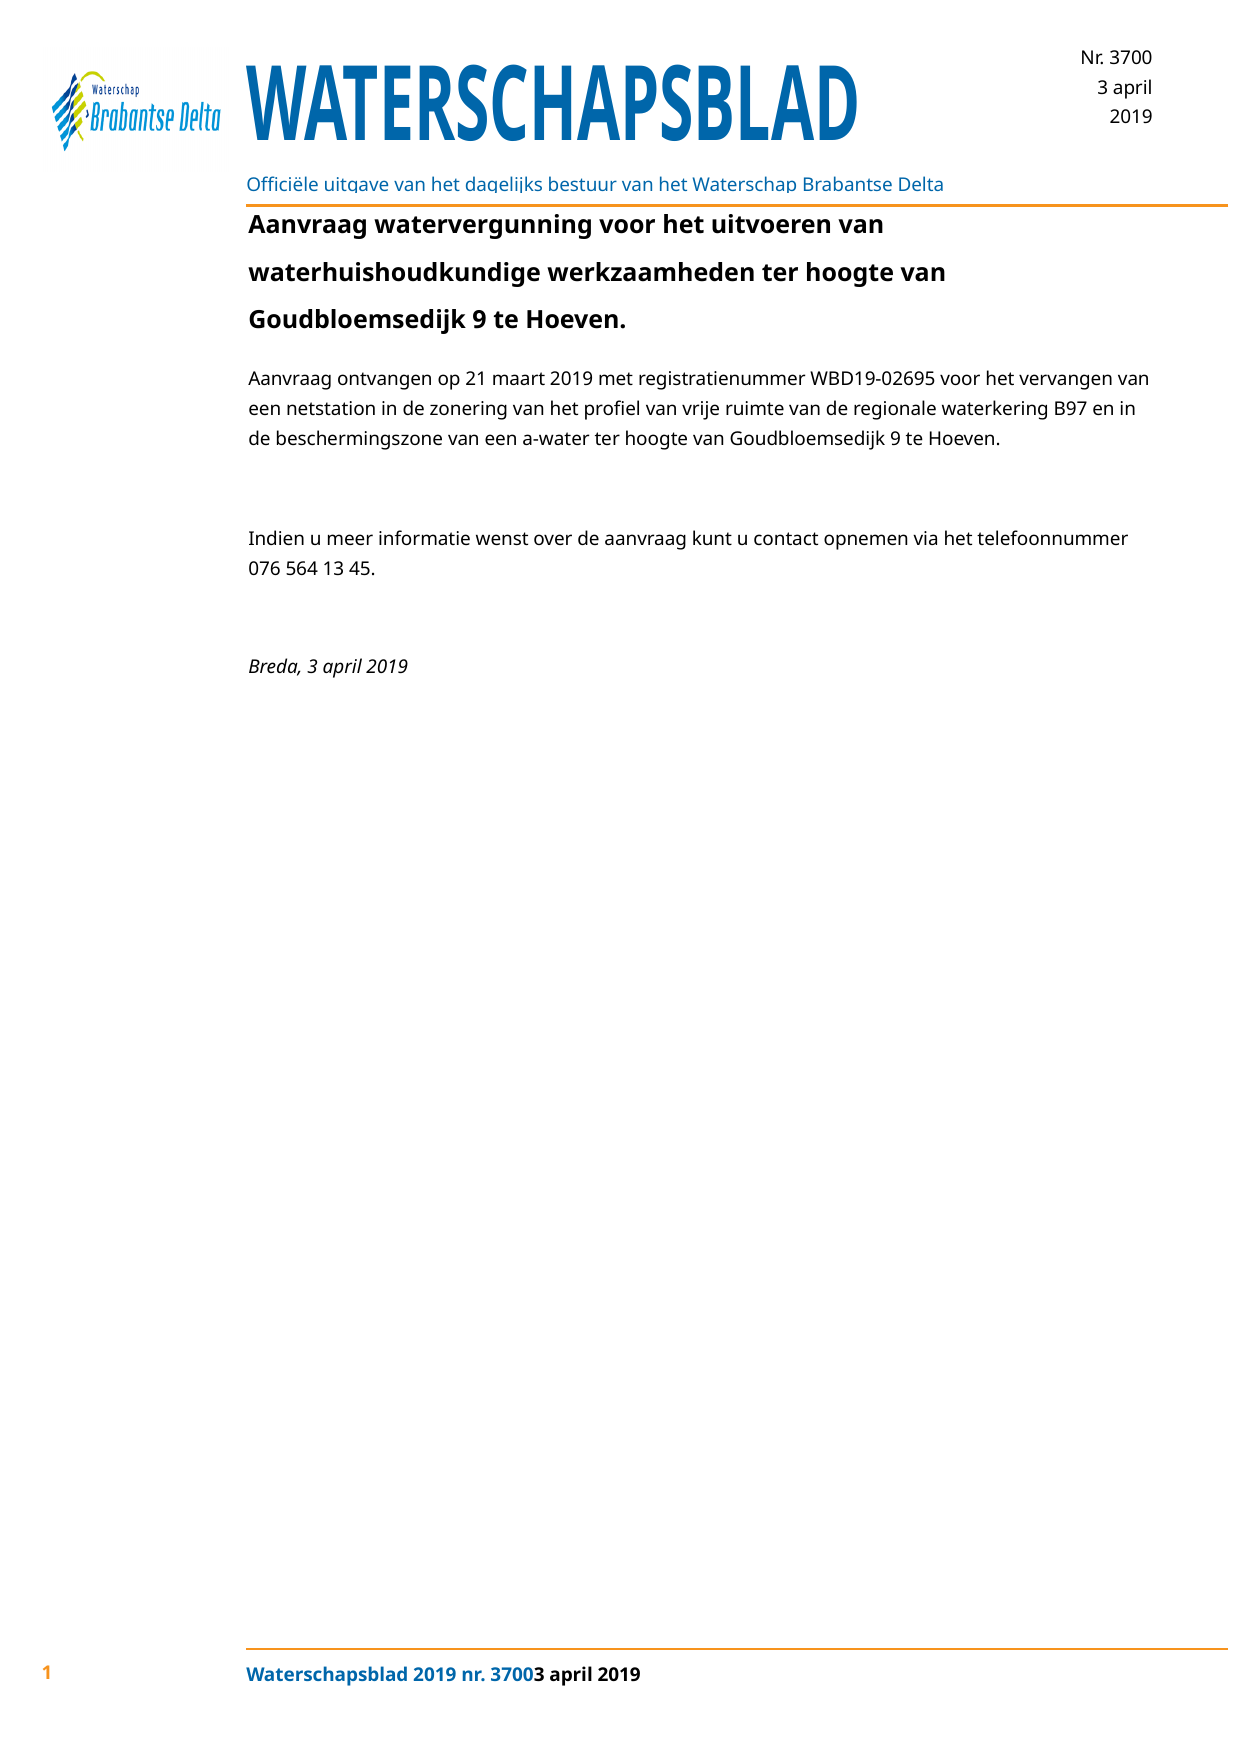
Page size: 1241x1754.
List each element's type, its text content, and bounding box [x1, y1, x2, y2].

picture [41, 47, 231, 172]
text Breda, 3 april 2019 [248, 653, 1152, 679]
text Aanvraag watervergunning voor het uitvoeren van waterhuishoudkundige werkzaamheden ter hoogte van Goudbloemsedijk 9 te Hoeven. [248, 207, 1152, 336]
text Indien u meer informatie wenst over de aanvraag kunt u contact opnemen via het telefoonnummer 076 564 13 45. [248, 526, 1152, 581]
text Aanvraag ontvangen op 21 maart 2019 met registratienummer WBD19-02695 voor het vervangen van een netstation in de zonering van het profiel van vrije ruimte van de regionale waterkering B97 en in de beschermingszone van een a-water ter hoogte van Goudbloemsedijk 9 te Hoeven. [248, 366, 1152, 450]
